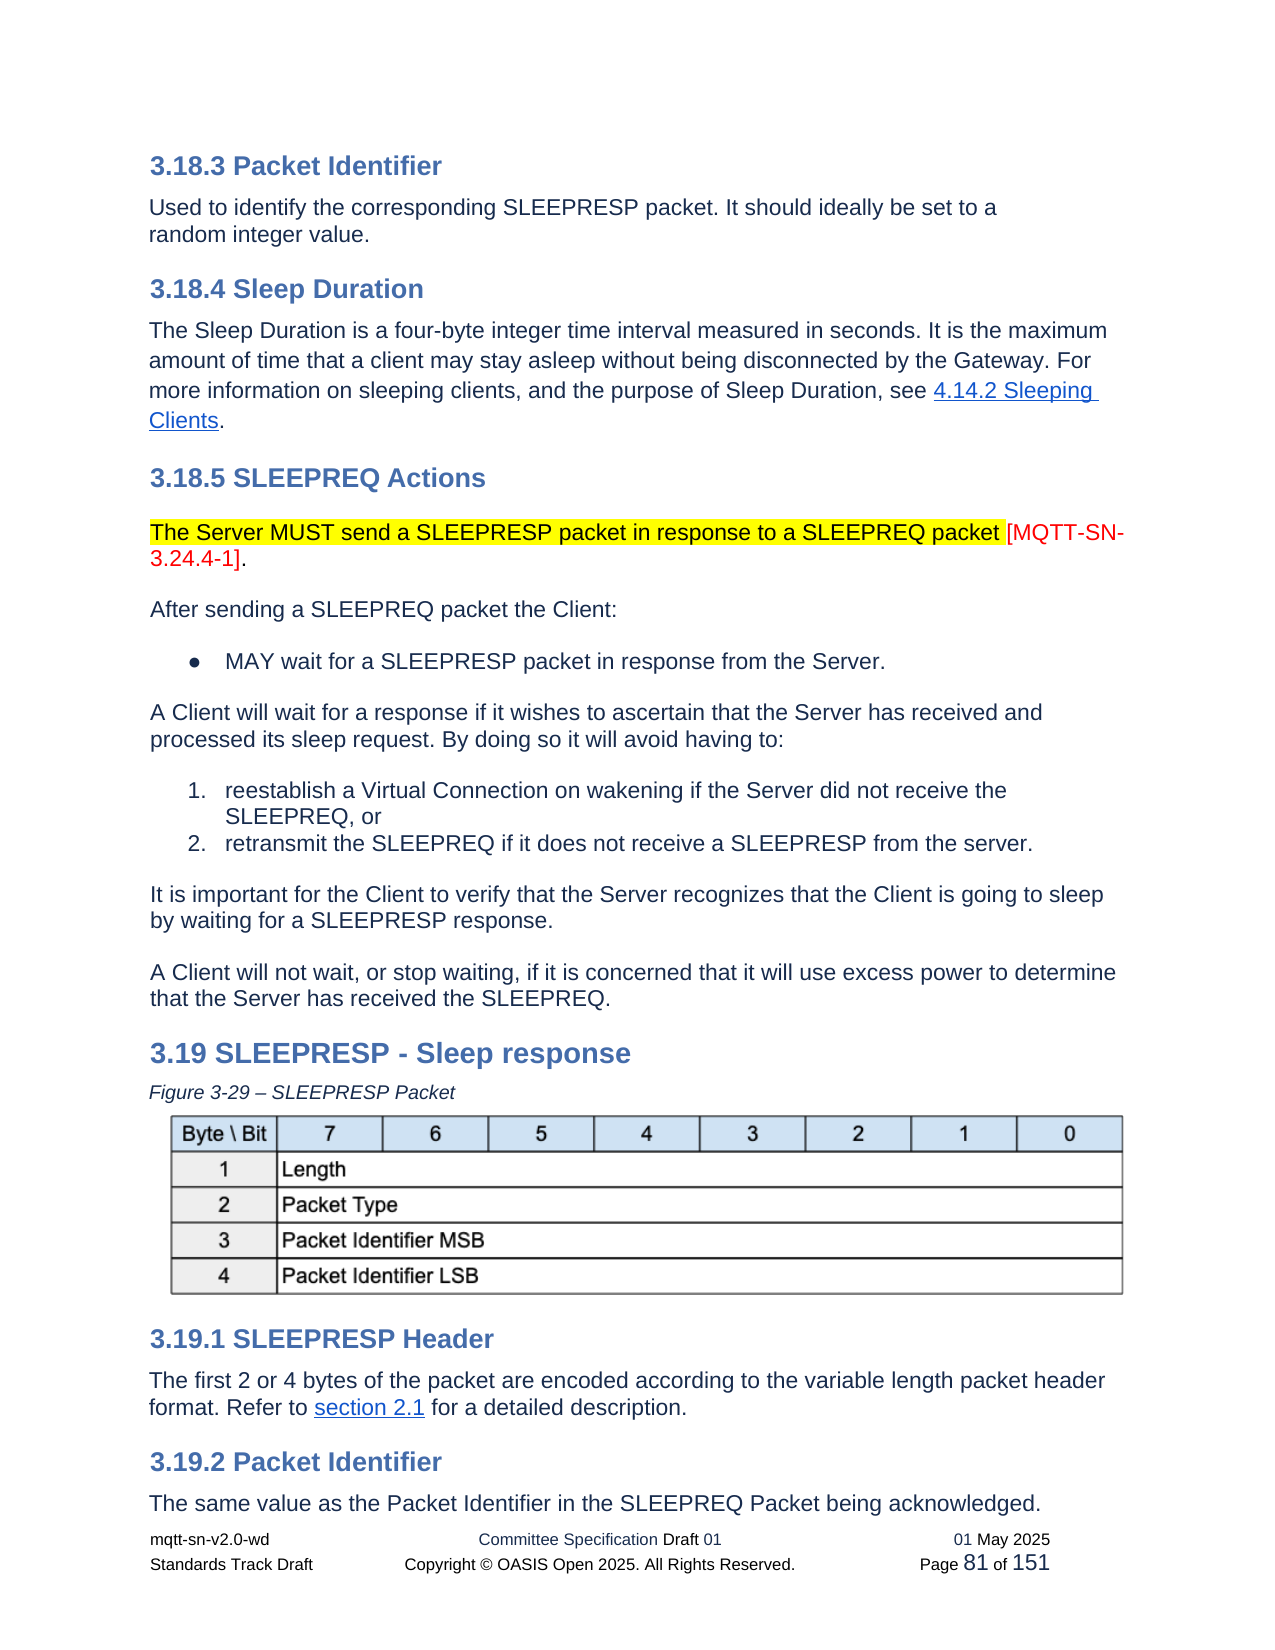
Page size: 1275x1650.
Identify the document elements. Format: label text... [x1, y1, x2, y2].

text The Sleep Duration is a four-byte integer time interval measured in seconds. It is the maximum amount of time that a client may stay asleep without being disconnected by the Gateway. For more information on sleeping clients, and the purpose of Sleep Duration, see 4.14.2 Sleeping Clients. [148, 317, 1124, 434]
text After sending a SLEEPREQ packet the Client: [150, 596, 1125, 623]
text It is important for the Client to verify that the Server recognizes that the Client is going to sleep by waiting for a SLEEPRESP response. [150, 881, 1125, 934]
subtitle 3.19.2 Packet Identifier [150, 1446, 1124, 1477]
list MAY wait for a SLEEPRESP packet in response from the Server. [187, 648, 1125, 674]
picture [148, 1115, 1124, 1295]
text Figure 3-29 – SLEEPRESP Packet [148, 1081, 1124, 1103]
subtitle 3.18.5 SLEEPREQ Actions [150, 462, 1124, 494]
text A Client will wait for a response if it wishes to ascertain that the Server has received and processed its sleep request. By doing so it will avoid having to: [150, 699, 1125, 752]
text The same value as the Packet Identifier in the SLEEPREQ Packet being acknowledged. [148, 1490, 1124, 1516]
subtitle 3.18.3 Packet Identifier [150, 150, 1124, 181]
subtitle 3.19 SLEEPRESP - Sleep response [150, 1036, 1124, 1070]
list reestablish a Virtual Connection on wakening if the Server did not receive the SLEEPREQ, or [187, 777, 1125, 829]
text The Server MUST send a SLEEPRESP packet in response to a SLEEPREQ packet [MQTT-SN-3.24.4-1]. [150, 519, 1125, 571]
text The first 2 or 4 bytes of the packet are encoded according to the variable length packet header format. Refer to section 2.1 for a detailed description. [148, 1367, 1124, 1420]
subtitle 3.19.1 SLEEPRESP Header [150, 1323, 1124, 1354]
list retransmit the SLEEPREQ if it does not receive a SLEEPRESP from the server. [187, 829, 1125, 856]
subtitle 3.18.4 Sleep Duration [150, 273, 1124, 304]
text A Client will not wait, or stop waiting, if it is concerned that it will use excess power to determine that the Server has received the SLEEPREQ. [150, 959, 1125, 1011]
text Used to identify the corresponding SLEEPRESP packet. It should ideally be set to a random integer value. [148, 194, 1022, 247]
